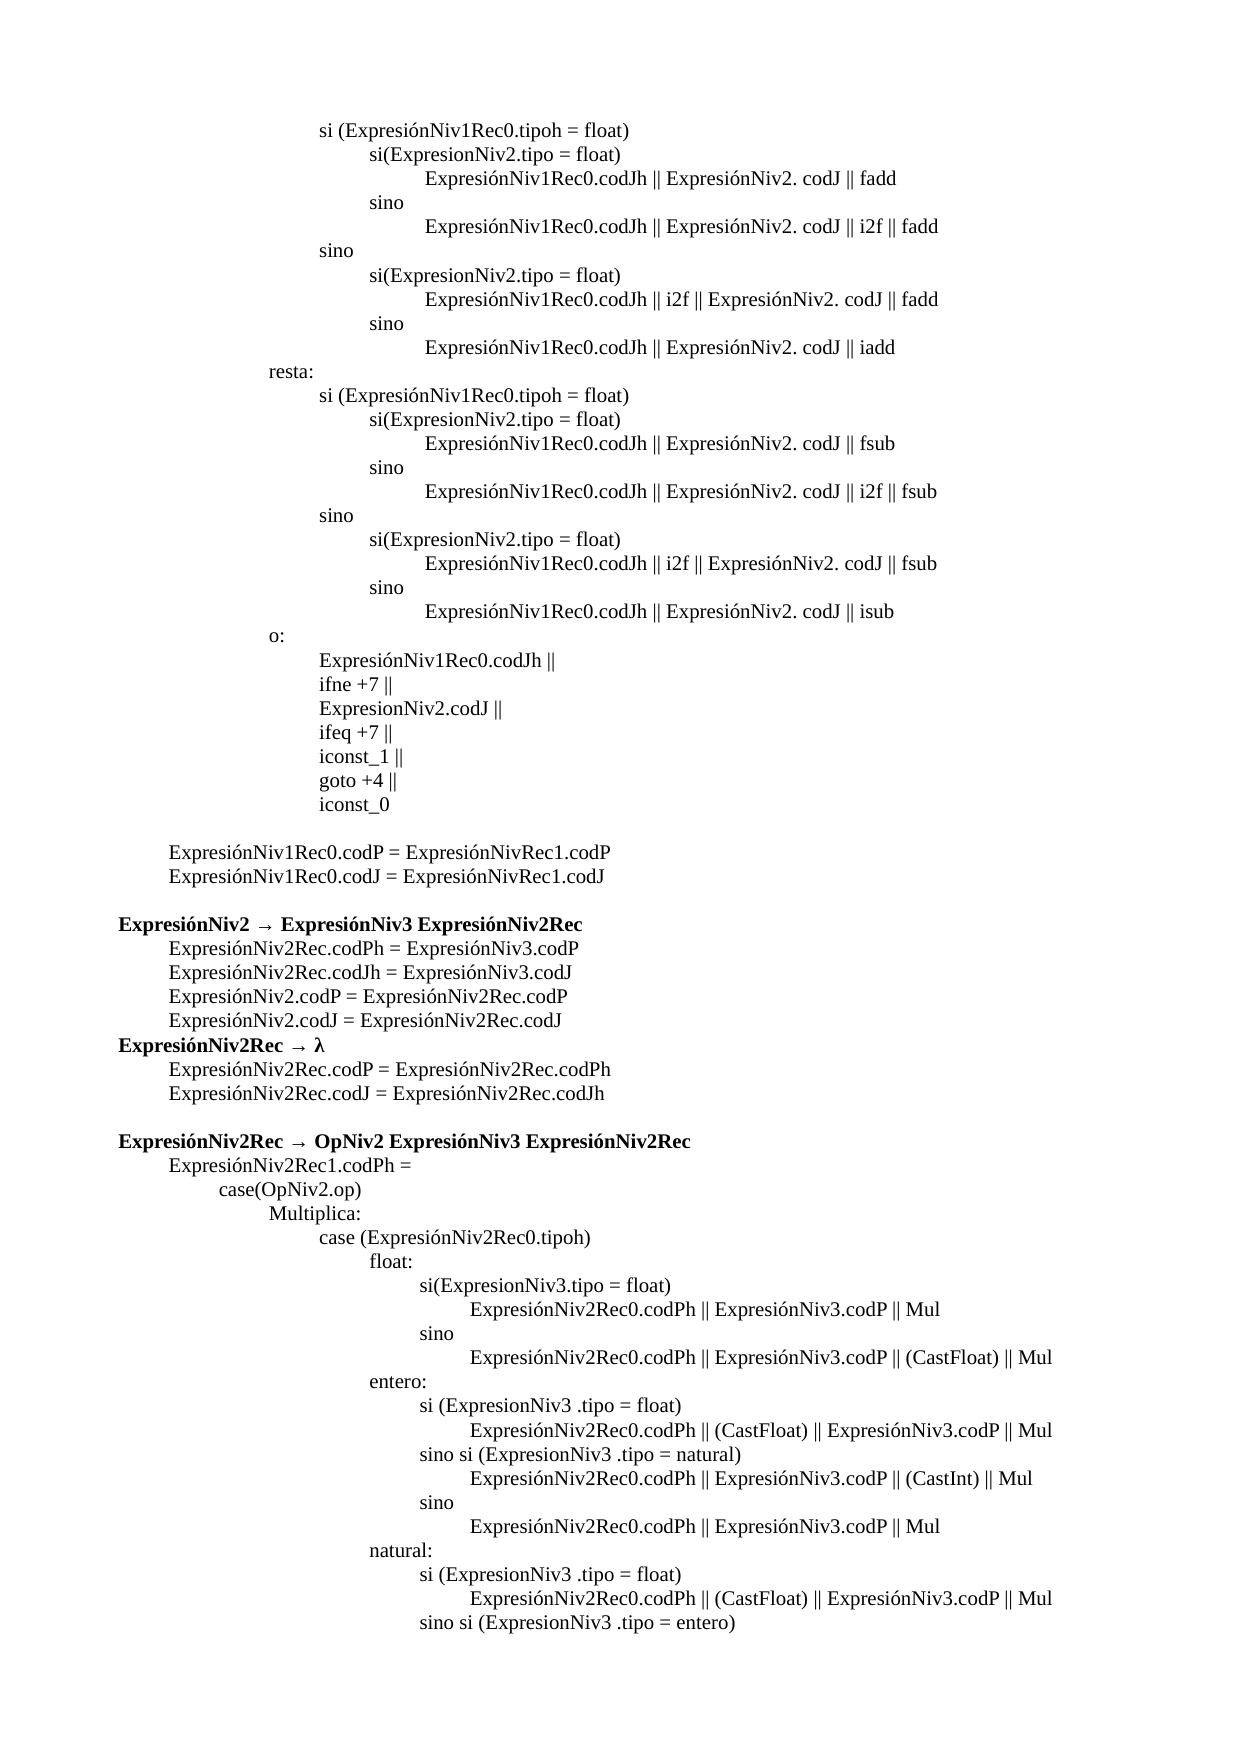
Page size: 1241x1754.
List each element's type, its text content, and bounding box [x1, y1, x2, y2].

text Multiplica: [118, 1201, 1122, 1225]
text ExpresiónNiv2.codJ = ExpresiónNiv2Rec.codJ [118, 1008, 1122, 1032]
text sino [118, 503, 1122, 527]
text ExpresiónNiv2Rec → λ [118, 1032, 1122, 1057]
text float: [118, 1249, 1122, 1273]
text ExpresiónNiv1Rec0.codJh || ExpresiónNiv2. codJ || iadd [118, 335, 1122, 359]
text ifne +7 || [118, 672, 1122, 696]
text sino [118, 311, 1122, 335]
text si(ExpresionNiv2.tipo = float) [118, 527, 1122, 551]
text natural: [118, 1538, 1122, 1562]
text ExpresiónNiv1Rec0.codJh || i2f || ExpresiónNiv2. codJ || fadd [118, 287, 1122, 311]
text ExpresiónNiv2Rec0.codPh || ExpresiónNiv3.codP || Mul [118, 1297, 1122, 1321]
text sino [118, 1490, 1122, 1514]
text case (ExpresiónNiv2Rec0.tipoh) [118, 1225, 1122, 1249]
text ExpresiónNiv2Rec → OpNiv2 ExpresiónNiv3 ExpresiónNiv2Rec [118, 1129, 1122, 1153]
text ExpresiónNiv2Rec.codJ = ExpresiónNiv2Rec.codJh [118, 1081, 1122, 1105]
text resta: [118, 359, 1122, 383]
text goto +4 || [118, 768, 1122, 792]
text si(ExpresionNiv2.tipo = float) [118, 407, 1122, 431]
text ExpresiónNiv2.codP = ExpresiónNiv2Rec.codP [118, 984, 1122, 1008]
text ExpresiónNiv1Rec0.codJh || ExpresiónNiv2. codJ || fadd [118, 166, 1122, 190]
text o: [118, 623, 1122, 647]
text ExpresiónNiv1Rec0.codJh || [118, 647, 1122, 672]
text iconst_1 || [118, 744, 1122, 768]
text sino [118, 1321, 1122, 1345]
text ExpresiónNiv2Rec0.codPh || (CastFloat) || ExpresiónNiv3.codP || Mul [118, 1417, 1122, 1442]
text ExpresiónNiv2 → ExpresiónNiv3 ExpresiónNiv2Rec [118, 912, 1122, 936]
text si (ExpresionNiv3 .tipo = float) [118, 1393, 1122, 1417]
text ExpresionNiv2.codJ || [118, 696, 1122, 720]
text entero: [118, 1369, 1122, 1393]
text iconst_0 [118, 792, 1122, 816]
text ExpresiónNiv2Rec.codJh = ExpresiónNiv3.codJ [118, 960, 1122, 984]
text case(OpNiv2.op) [118, 1177, 1122, 1201]
text sino [118, 190, 1122, 214]
text ExpresiónNiv1Rec0.codJh || i2f || ExpresiónNiv2. codJ || fsub [118, 551, 1122, 575]
text ExpresiónNiv2Rec.codPh = ExpresiónNiv3.codP [118, 936, 1122, 960]
text ExpresiónNiv1Rec0.codJh || ExpresiónNiv2. codJ || fsub [118, 431, 1122, 455]
text ExpresiónNiv2Rec0.codPh || ExpresiónNiv3.codP || (CastInt) || Mul [118, 1466, 1122, 1490]
text sino si (ExpresionNiv3 .tipo = natural) [118, 1442, 1122, 1466]
text si (ExpresiónNiv1Rec0.tipoh = float) [118, 383, 1122, 407]
text ifeq +7 || [118, 720, 1122, 744]
text si(ExpresionNiv2.tipo = float) [118, 142, 1122, 166]
text ExpresiónNiv2Rec0.codPh || (CastFloat) || ExpresiónNiv3.codP || Mul [118, 1586, 1122, 1610]
text sino [118, 455, 1122, 479]
text ExpresiónNiv2Rec0.codPh || ExpresiónNiv3.codP || Mul [118, 1514, 1122, 1538]
text ExpresiónNiv1Rec0.codJh || ExpresiónNiv2. codJ || i2f || fadd [118, 214, 1122, 238]
text si (ExpresionNiv3 .tipo = float) [118, 1562, 1122, 1586]
text sino si (ExpresionNiv3 .tipo = entero) [118, 1610, 1122, 1634]
text ExpresiónNiv1Rec0.codP = ExpresiónNivRec1.codP [118, 840, 1122, 864]
text ExpresiónNiv1Rec0.codJh || ExpresiónNiv2. codJ || i2f || fsub [118, 479, 1122, 503]
text ExpresiónNiv2Rec.codP = ExpresiónNiv2Rec.codPh [118, 1057, 1122, 1081]
text ExpresiónNiv1Rec0.codJh || ExpresiónNiv2. codJ || isub [118, 599, 1122, 623]
text ExpresiónNiv1Rec0.codJ = ExpresiónNivRec1.codJ [118, 864, 1122, 888]
text sino [118, 575, 1122, 599]
text ExpresiónNiv2Rec1.codPh = [118, 1153, 1122, 1177]
text si(ExpresionNiv3.tipo = float) [118, 1273, 1122, 1297]
text si(ExpresionNiv2.tipo = float) [118, 262, 1122, 287]
text sino [118, 238, 1122, 262]
text si (ExpresiónNiv1Rec0.tipoh = float) [118, 118, 1122, 142]
text ExpresiónNiv2Rec0.codPh || ExpresiónNiv3.codP || (CastFloat) || Mul [118, 1345, 1122, 1369]
